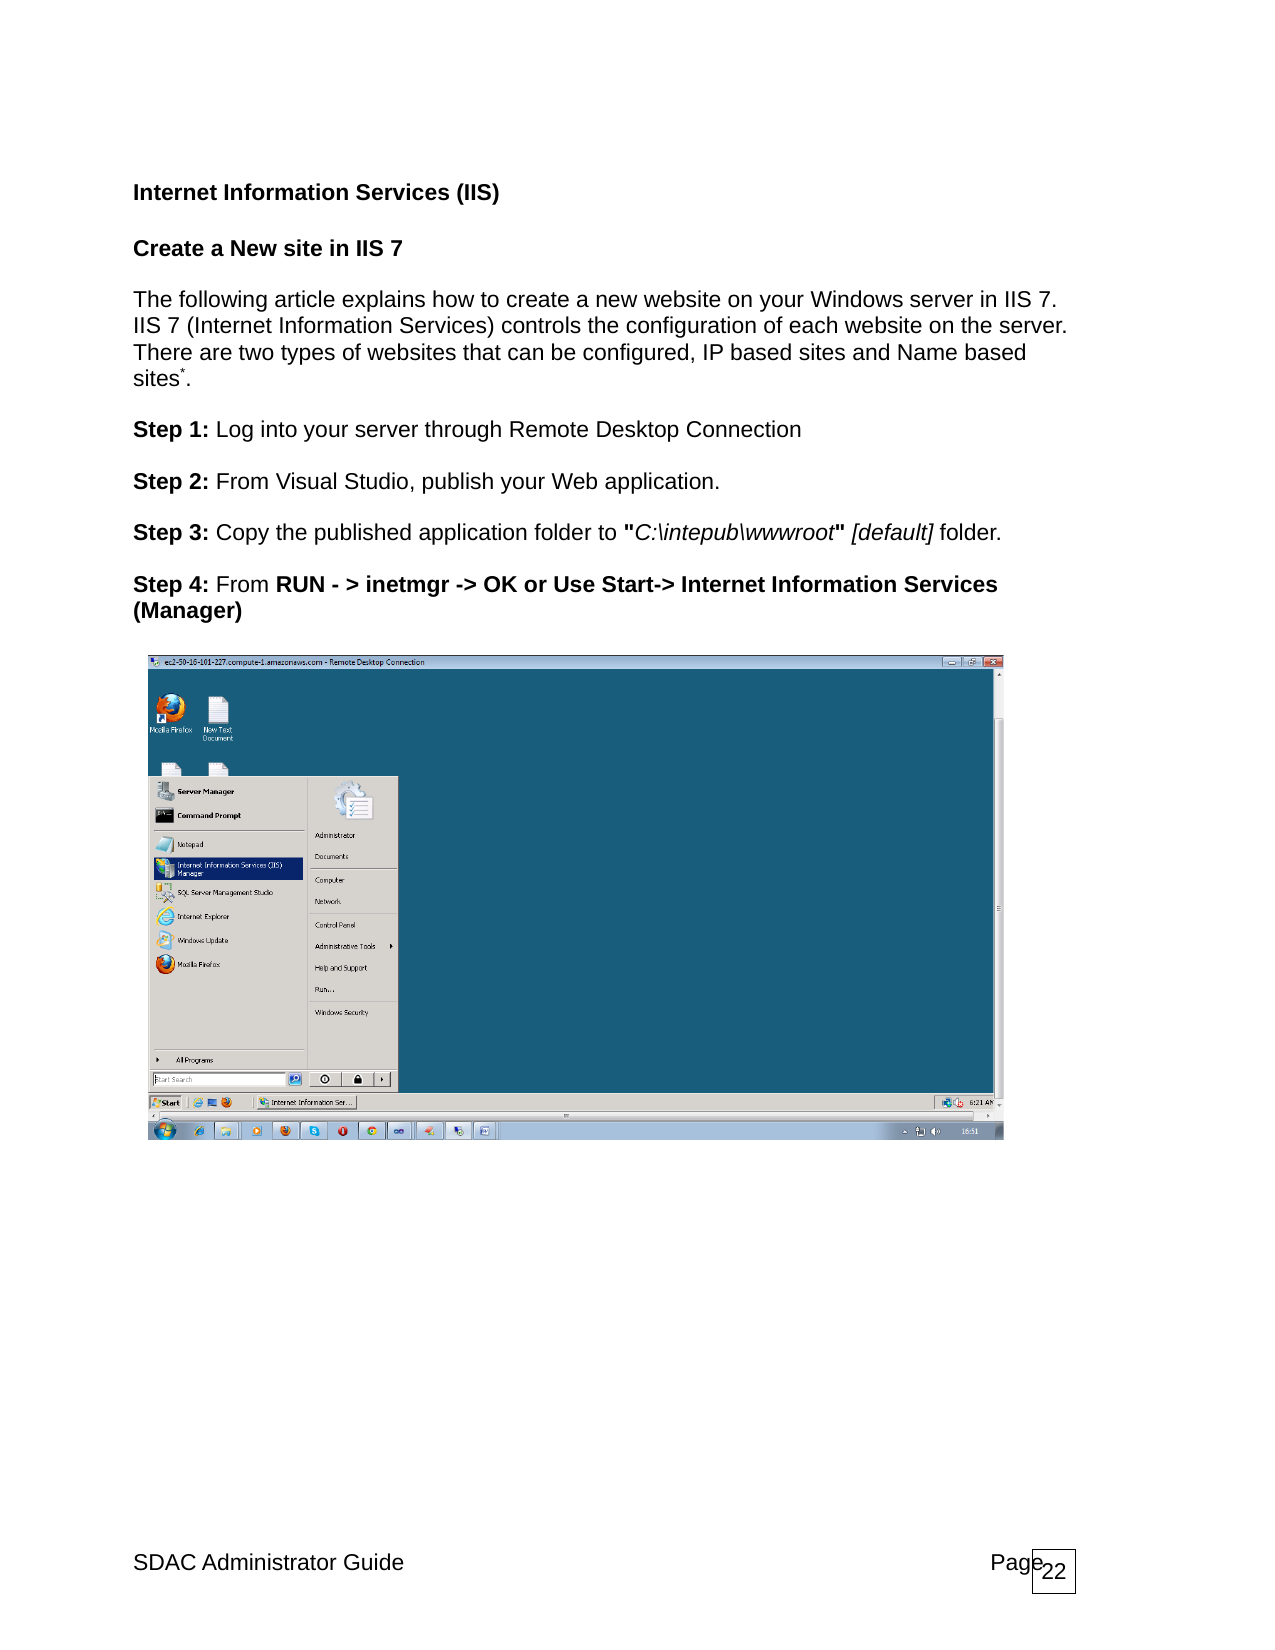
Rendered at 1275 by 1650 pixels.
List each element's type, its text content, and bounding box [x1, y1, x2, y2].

text Step 3: Copy the published application folder to "C:\intepub\wwwroot" [default] folder. [133, 519, 1087, 546]
text Step 1: Log into your server through Remote Desktop Connection [133, 416, 1087, 443]
text Internet Information Services (IIS) [133, 179, 1087, 206]
text Create a New site in IIS 7 [133, 235, 1087, 261]
picture [148, 655, 1004, 1140]
text Step 4: From RUN - > inetmgr -> OK or Use Start-> Internet Information Services (Manager) [133, 571, 1087, 623]
text The following article explains how to create a new website on your Windows server in IIS 7. IIS 7 (Internet Information Services) controls the configuration of each website on the server. There are two types of websites that can be configured, IP based sites and Name based sites*. [133, 286, 1087, 391]
text Step 2: From Visual Studio, publish your Web application. [133, 468, 1087, 494]
